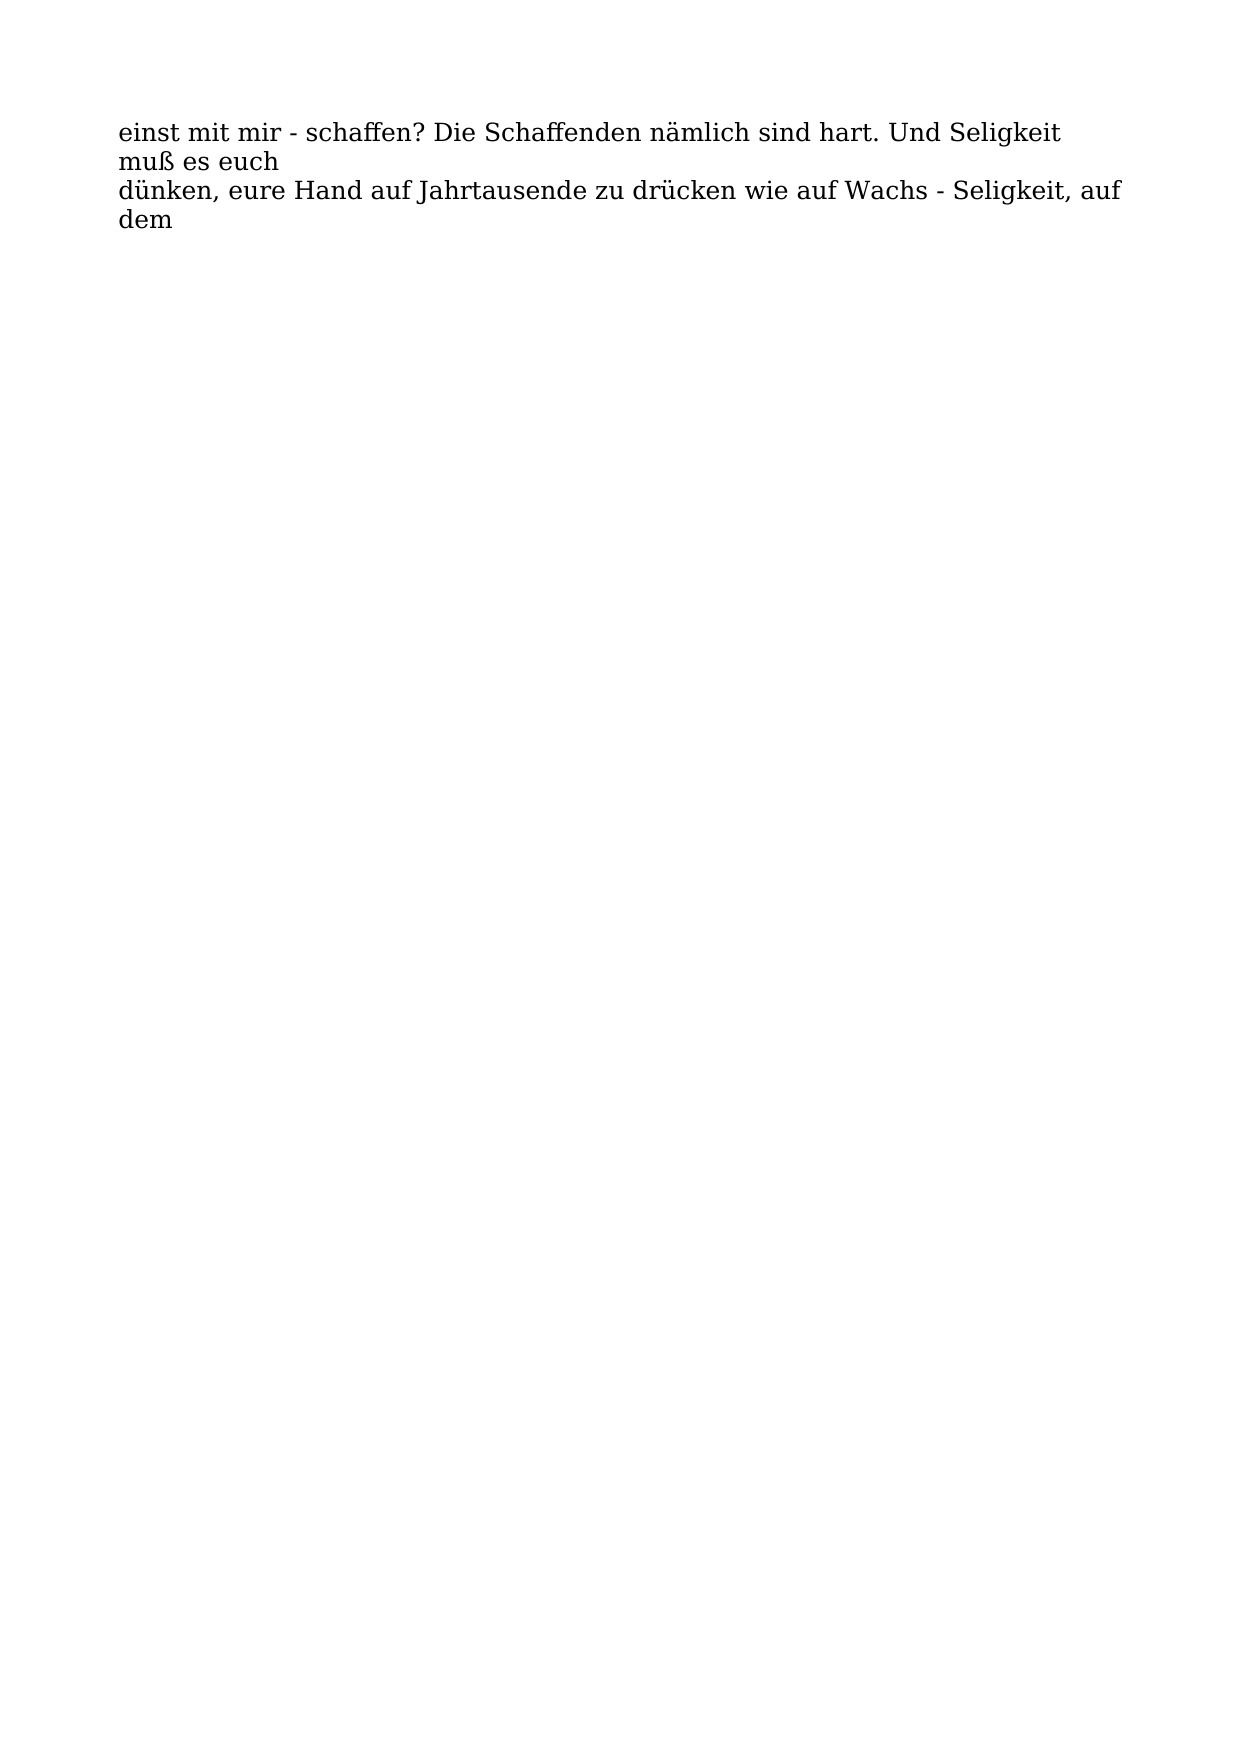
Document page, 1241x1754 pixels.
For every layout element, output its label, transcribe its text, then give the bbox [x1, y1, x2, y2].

text dünken, eure Hand auf Jahrtausende zu drücken wie auf Wachs - Seligkeit, auf dem [118, 176, 1122, 235]
text einst mit mir - schaffen? Die Schaffenden nämlich sind hart. Und Seligkeit muß es euch [118, 118, 1122, 176]
